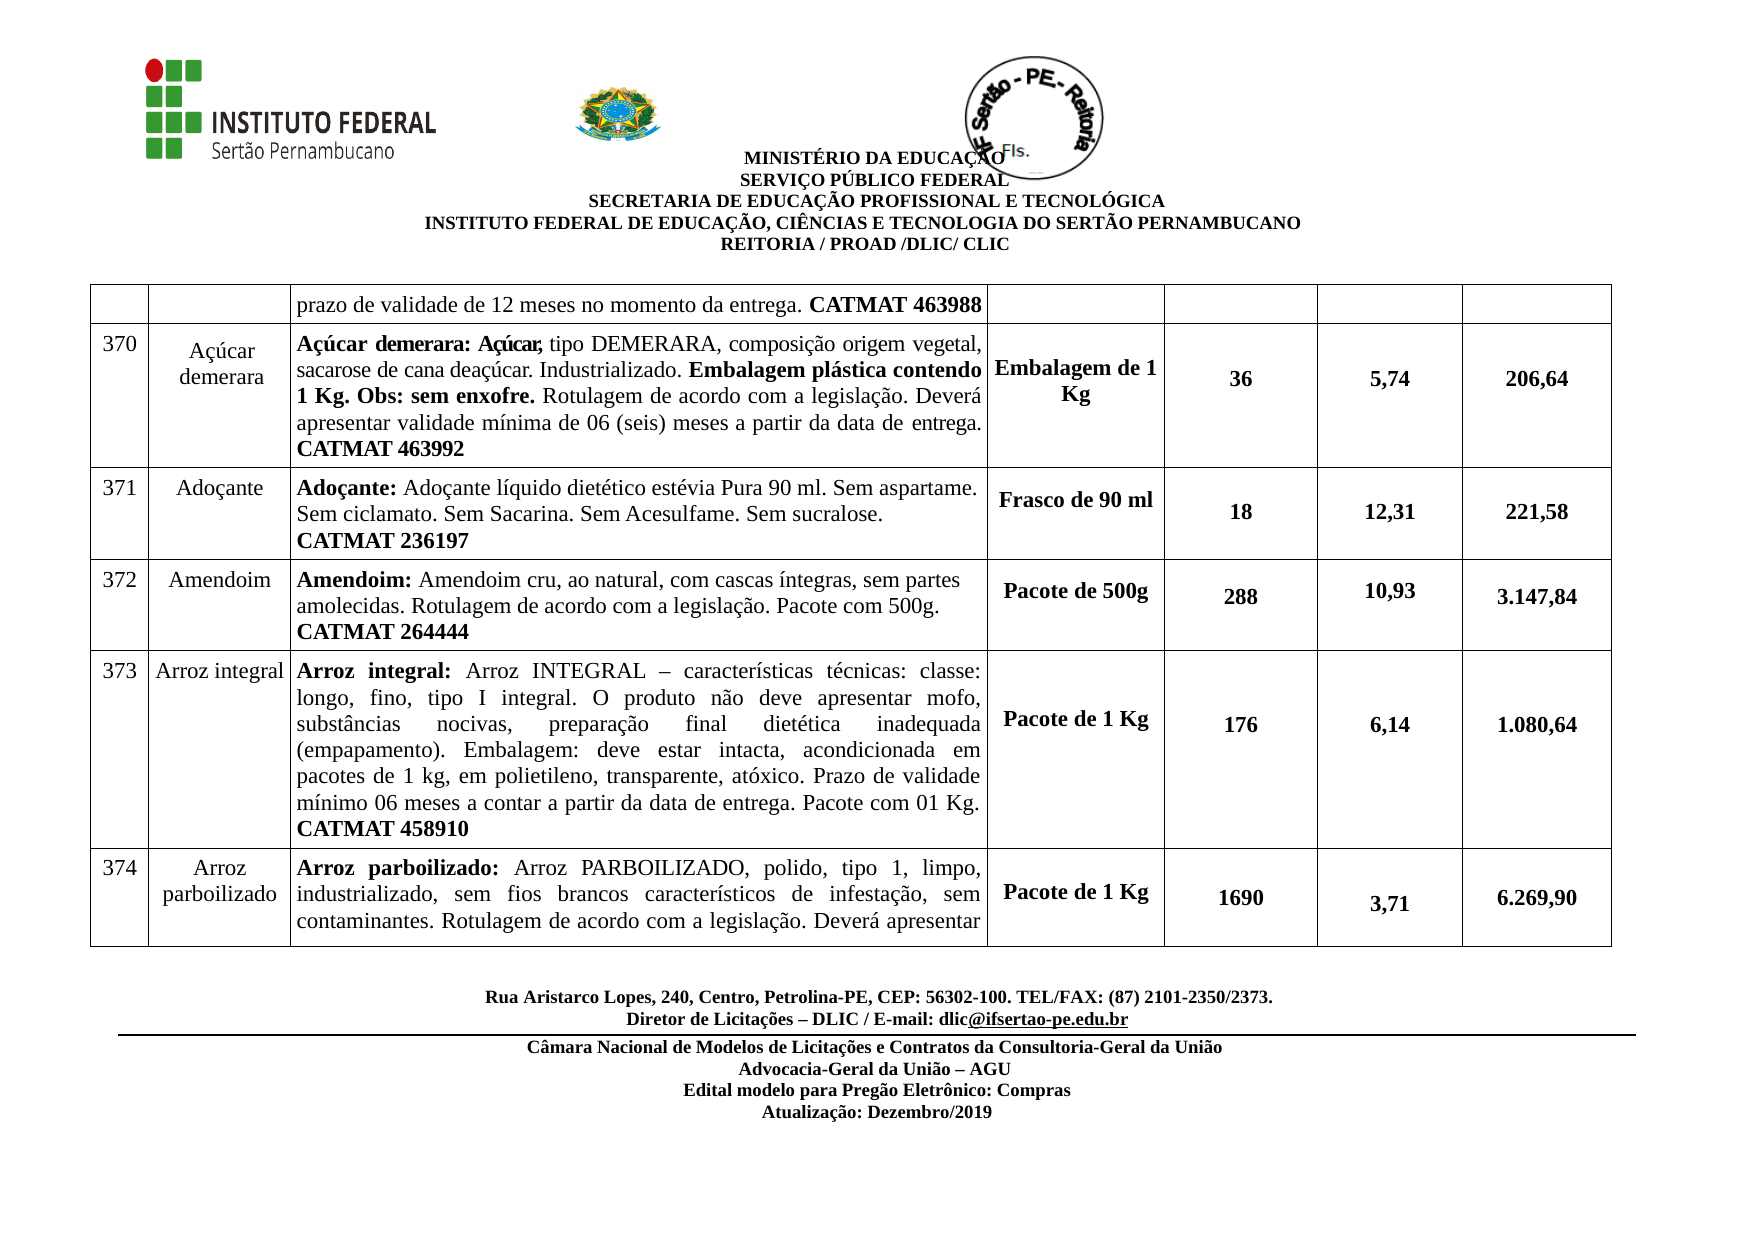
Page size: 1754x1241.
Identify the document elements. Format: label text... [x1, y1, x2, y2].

table_cell [1318, 285, 1462, 323]
table_cell 1690 [1165, 849, 1317, 946]
table_cell [1165, 285, 1317, 323]
table_cell 10,93 [1318, 560, 1462, 650]
table_cell [1463, 285, 1611, 323]
table_cell 6,14 [1318, 651, 1462, 847]
table_cell Adoçante [149, 468, 290, 559]
picture [957, 45, 1111, 186]
table_cell Arroz parboilizado [149, 849, 290, 946]
table_cell 5,74 [1318, 324, 1462, 467]
table_cell Embalagem de 1 Kg [988, 324, 1164, 467]
table_cell 372 [91, 560, 148, 650]
table_cell Pacote de 1 Kg [988, 651, 1164, 847]
table_cell 371 [91, 468, 148, 559]
table_cell prazo de validade de 12 meses no momento da entrega. CATMAT 463988 [291, 285, 987, 323]
table_cell 12,31 [1318, 468, 1462, 559]
table_cell Arroz parboilizado: Arroz PARBOILIZADO, polido, tipo 1, limpo, industrializado, sem fios brancos característicos de infestação, sem contaminantes. Rotulagem de acordo com a legislação. Deverá apresentar [291, 849, 987, 946]
table_cell 1.080,64 [1463, 651, 1611, 847]
table_cell 374 [91, 849, 148, 946]
table_cell 176 [1165, 651, 1317, 847]
table_cell [149, 285, 290, 323]
table_cell Açúcar demerara [149, 324, 290, 467]
table_cell 3.147,84 [1463, 560, 1611, 650]
table_cell Pacote de 1 Kg [988, 849, 1164, 946]
table_cell 206,64 [1463, 324, 1611, 467]
table_cell 3,71 [1318, 849, 1462, 946]
table_cell 6.269,90 [1463, 849, 1611, 946]
table_cell Arroz integral: Arroz INTEGRAL – características técnicas: classe: longo, fino, tipo I integral. O produto não deve apresentar mofo, substâncias nocivas, preparação final dietética inadequada (empapamento). Embalagem: deve estar intacta, acondicionada em pacotes de 1 kg, em polietileno, transparente, atóxico. Prazo de validade mínimo 06 meses a contar a partir da data de entrega. Pacote com 01 Kg. CATMAT 458910 [291, 651, 987, 847]
table_cell Açúcar demerara: Açúcar, tipo DEMERARA, composição origem vegetal, sacarose de cana deaçúcar. Industrializado. Embalagem plástica contendo 1 Kg. Obs: sem enxofre. Rotulagem de acordo com a legislação. Deverá apresentar validade mínima de 06 (seis) meses a partir da data de entrega. CATMAT 463992 [291, 324, 987, 467]
table_cell Amendoim: Amendoim cru, ao natural, com cascas íntegras, sem partes amolecidas. Rotulagem de acordo com a legislação. Pacote com 500g. CATMAT 264444 [291, 560, 987, 650]
table_cell 36 [1165, 324, 1317, 467]
table_cell Frasco de 90 ml [988, 468, 1164, 559]
table_cell Pacote de 500g [988, 560, 1164, 650]
table_cell Arroz integral [149, 651, 290, 847]
table_cell 370 [91, 324, 148, 467]
table_cell 373 [91, 651, 148, 847]
table_cell 288 [1165, 560, 1317, 650]
table_cell 221,58 [1463, 468, 1611, 559]
table_cell [91, 285, 148, 323]
picture [575, 87, 661, 141]
table_cell Adoçante: Adoçante líquido dietético estévia Pura 90 ml. Sem aspartame. Sem ciclamato. Sem Sacarina. Sem Acesulfame. Sem sucralose. CATMAT 236197 [291, 468, 987, 559]
table_cell 18 [1165, 468, 1317, 559]
picture [145, 58, 435, 159]
table_cell Amendoim [149, 560, 290, 650]
table_cell [988, 285, 1164, 323]
